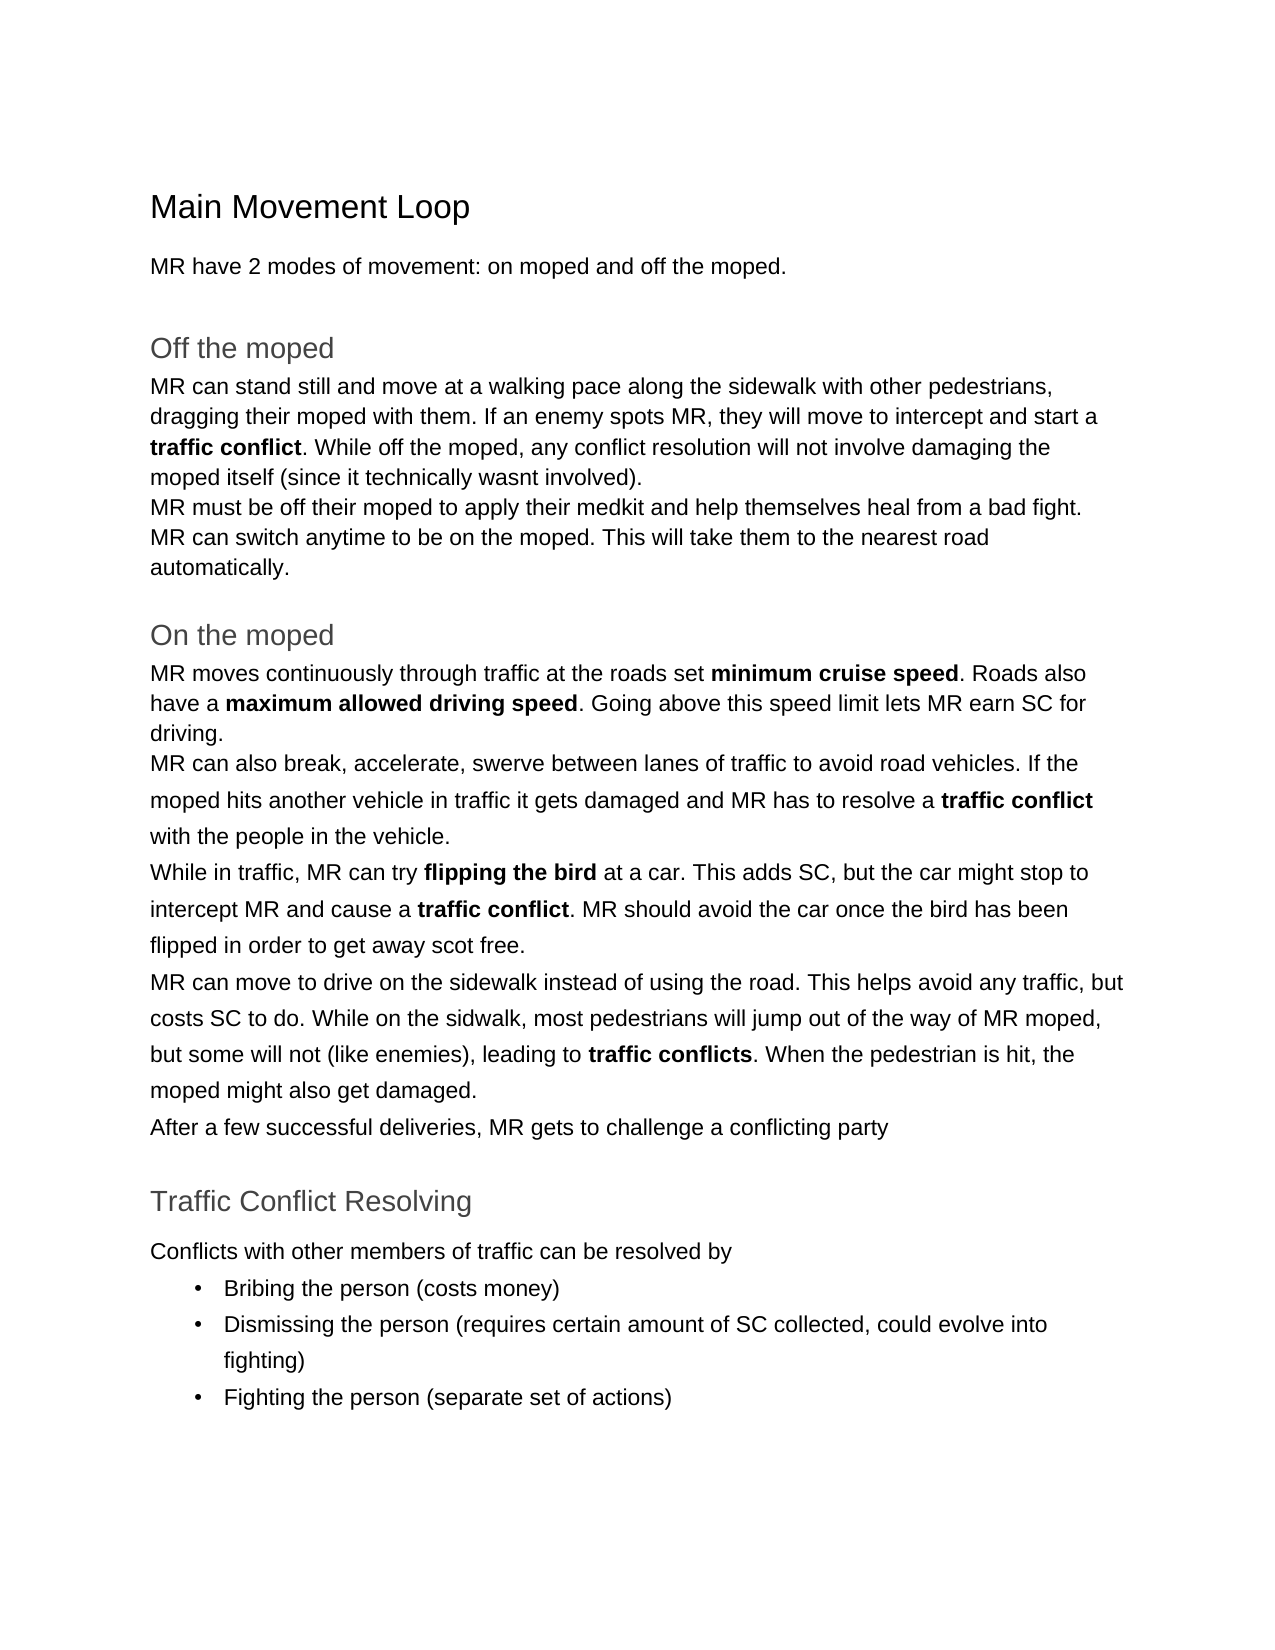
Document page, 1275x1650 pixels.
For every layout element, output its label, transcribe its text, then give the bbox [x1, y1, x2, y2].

text MR can switch anytime to be on the moped. This will take them to the nearest road automatically. [150, 524, 1125, 581]
text While in traffic, MR can try flipping the bird at a car. This adds SC, but the car might stop to intercept MR and cause a traffic conflict. MR should avoid the car once the bird has been flipped in order to get away scot free. [150, 859, 1125, 958]
list Dismissing the person (requires certain amount of SC collected, could evolve into fighting) [194, 1311, 1125, 1373]
subtitle Main Movement Loop [150, 187, 1125, 226]
text MR moves continuously through traffic at the roads set minimum cruise speed. Roads also have a maximum allowed driving speed. Going above this speed limit lets MR earn SC for driving. [150, 660, 1125, 746]
subtitle Traffic Conflict Resolving [150, 1183, 1125, 1217]
list Bribing the person (costs money) [194, 1274, 1125, 1301]
subtitle Off the moped [150, 331, 1125, 365]
text Conflicts with other members of traffic can be resolved by [150, 1238, 1125, 1264]
text MR can stand still and move at a walking pace along the sidewalk with other pedestrians, dragging their moped with them. If an enemy spots MR, they will move to intercept and start a traffic conflict. While off the moped, any conflict resolution will not involve damaging the moped itself (since it technically wasnt involved). [150, 373, 1125, 490]
list Fighting the person (separate set of actions) [194, 1383, 1125, 1410]
text After a few successful deliveries, MR gets to challenge a conflicting party [150, 1114, 1125, 1140]
text MR can also break, accelerate, swerve between lanes of traffic to avoid road vehicles. If the moped hits another vehicle in traffic it gets damaged and MR has to resolve a traffic conflict with the people in the vehicle. [150, 750, 1125, 849]
text MR can move to drive on the sidewalk instead of using the road. This helps avoid any traffic, but costs SC to do. While on the sidwalk, most pedestrians will jump out of the way of MR moped, but some will not (like enemies), leading to traffic conflicts. When the pedestrian is hit, the moped might also get damaged. [150, 968, 1125, 1104]
subtitle On the moped [150, 618, 1125, 651]
text MR have 2 modes of movement: on moped and off the moped. [150, 253, 1125, 279]
text MR must be off their moped to apply their medkit and help themselves heal from a bad fight. [150, 494, 1125, 520]
